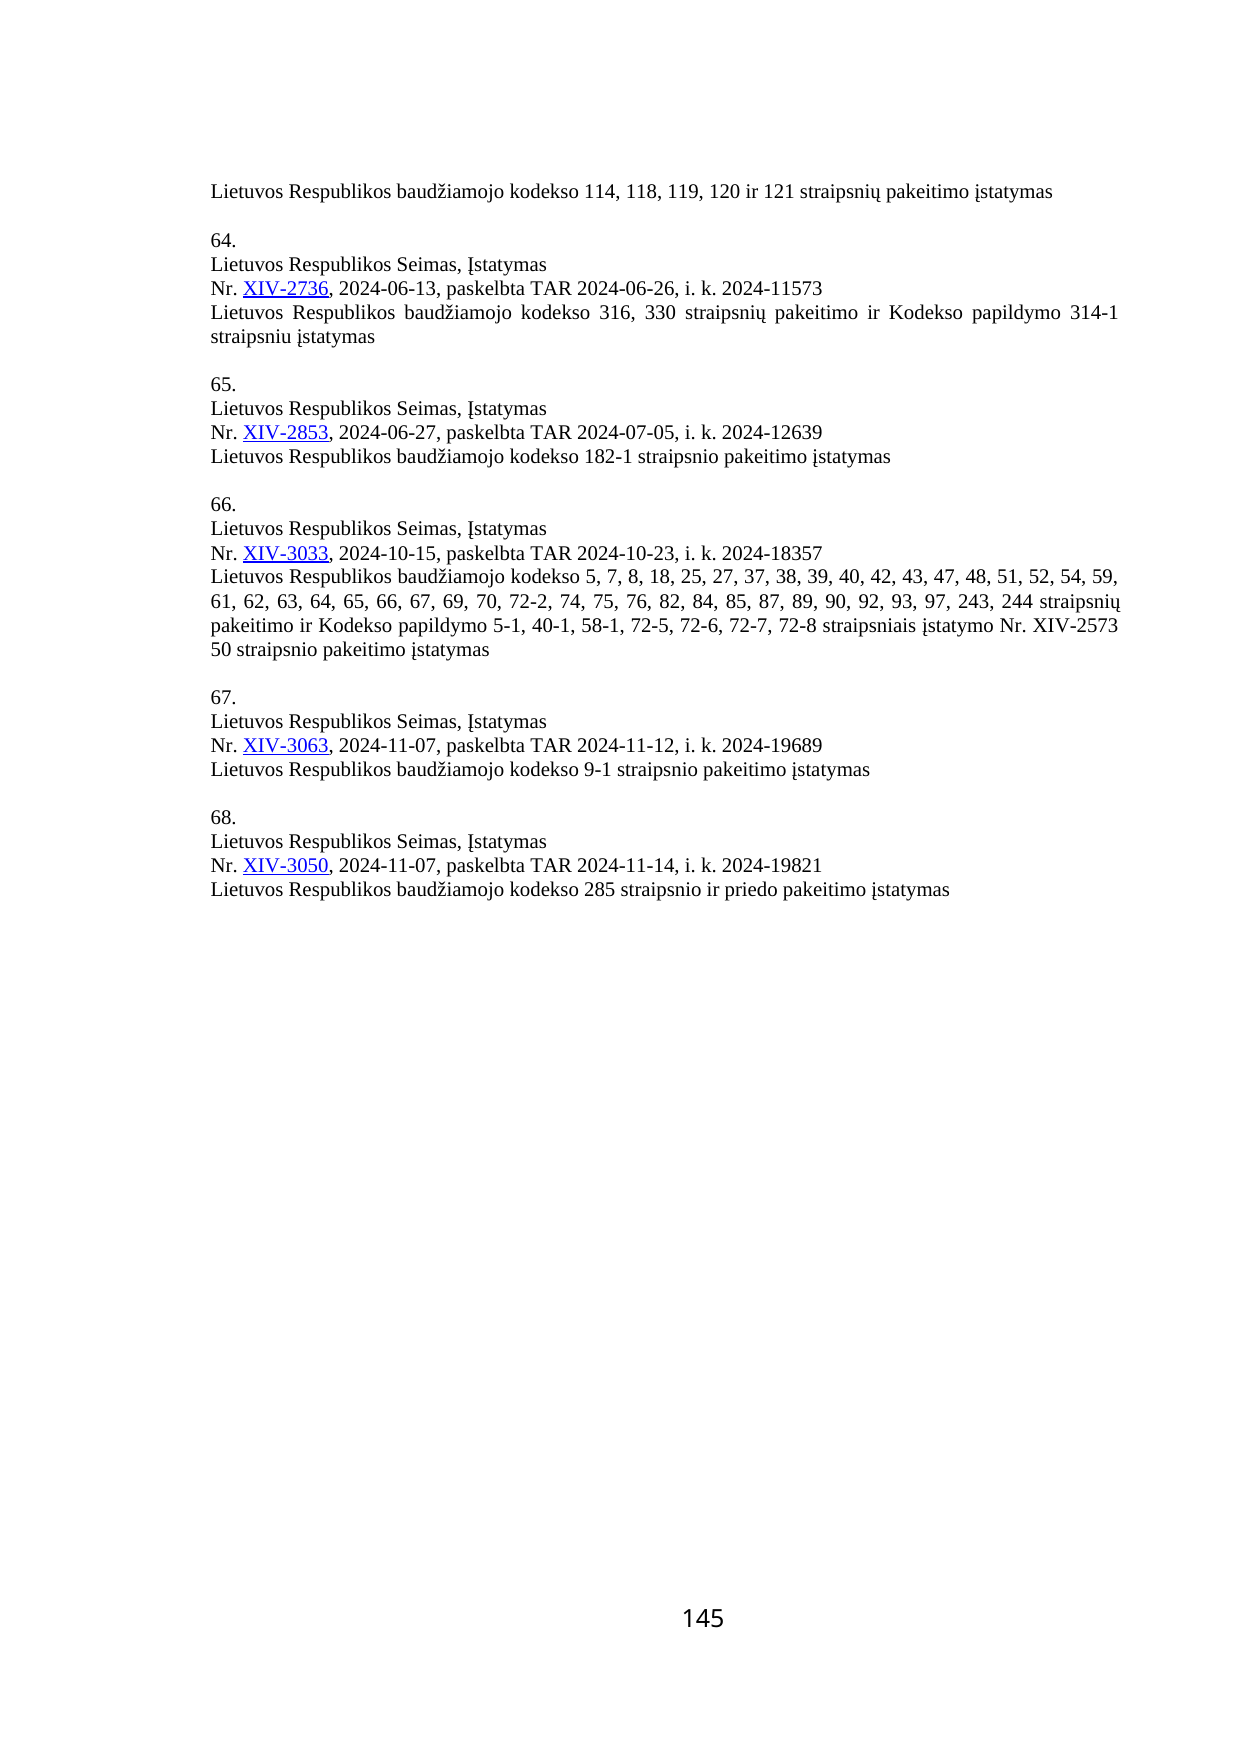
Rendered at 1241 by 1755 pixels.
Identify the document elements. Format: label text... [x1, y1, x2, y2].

text Lietuvos Respublikos Seimas, Įstatymas [210, 252, 1120, 276]
text 64. [210, 228, 1120, 252]
text Lietuvos Respublikos baudžiamojo kodekso 316, 330 straipsnių pakeitimo ir Kodekso papildymo 314-1 straipsniu įstatymas [210, 300, 1120, 348]
text Nr. XIV-3033, 2024-10-15, paskelbta TAR 2024-10-23, i. k. 2024-18357 [210, 540, 1120, 564]
text Lietuvos Respublikos Seimas, Įstatymas [210, 709, 1120, 733]
text Lietuvos Respublikos baudžiamojo kodekso 5, 7, 8, 18, 25, 27, 37, 38, 39, 40, 42, 43, 47, 48, 51, 52, 54, 59, 61, 62, 63, 64, 65, 66, 67, 69, 70, 72-2, 74, 75, 76, 82, 84, 85, 87, 89, 90, 92, 93, 97, 243, 244 straipsnių pakeitimo ir Kodekso papildymo 5-1, 40-1, 58-1, 72-5, 72-6, 72-7, 72-8 straipsniais įstatymo Nr. XIV-2573 50 straipsnio pakeitimo įstatymas [210, 564, 1120, 661]
text Lietuvos Respublikos baudžiamojo kodekso 182-1 straipsnio pakeitimo įstatymas [210, 444, 1120, 468]
text Nr. XIV-2736, 2024-06-13, paskelbta TAR 2024-06-26, i. k. 2024-11573 [210, 276, 1120, 300]
text Lietuvos Respublikos baudžiamojo kodekso 285 straipsnio ir priedo pakeitimo įstatymas [210, 877, 1120, 901]
text Nr. XIV-3050, 2024-11-07, paskelbta TAR 2024-11-14, i. k. 2024-19821 [210, 853, 1120, 877]
text Lietuvos Respublikos baudžiamojo kodekso 9-1 straipsnio pakeitimo įstatymas [210, 757, 1120, 781]
text Nr. XIV-2853, 2024-06-27, paskelbta TAR 2024-07-05, i. k. 2024-12639 [210, 420, 1120, 444]
text 65. [210, 372, 1120, 396]
text 68. [210, 805, 1120, 829]
text Lietuvos Respublikos Seimas, Įstatymas [210, 829, 1120, 853]
text Lietuvos Respublikos Seimas, Įstatymas [210, 396, 1120, 420]
text 67. [210, 685, 1120, 709]
text Lietuvos Respublikos Seimas, Įstatymas [210, 516, 1120, 540]
text Lietuvos Respublikos baudžiamojo kodekso 114, 118, 119, 120 ir 121 straipsnių pakeitimo įstatymas [210, 179, 1120, 203]
text Nr. XIV-3063, 2024-11-07, paskelbta TAR 2024-11-12, i. k. 2024-19689 [210, 733, 1120, 757]
text 66. [210, 492, 1120, 516]
